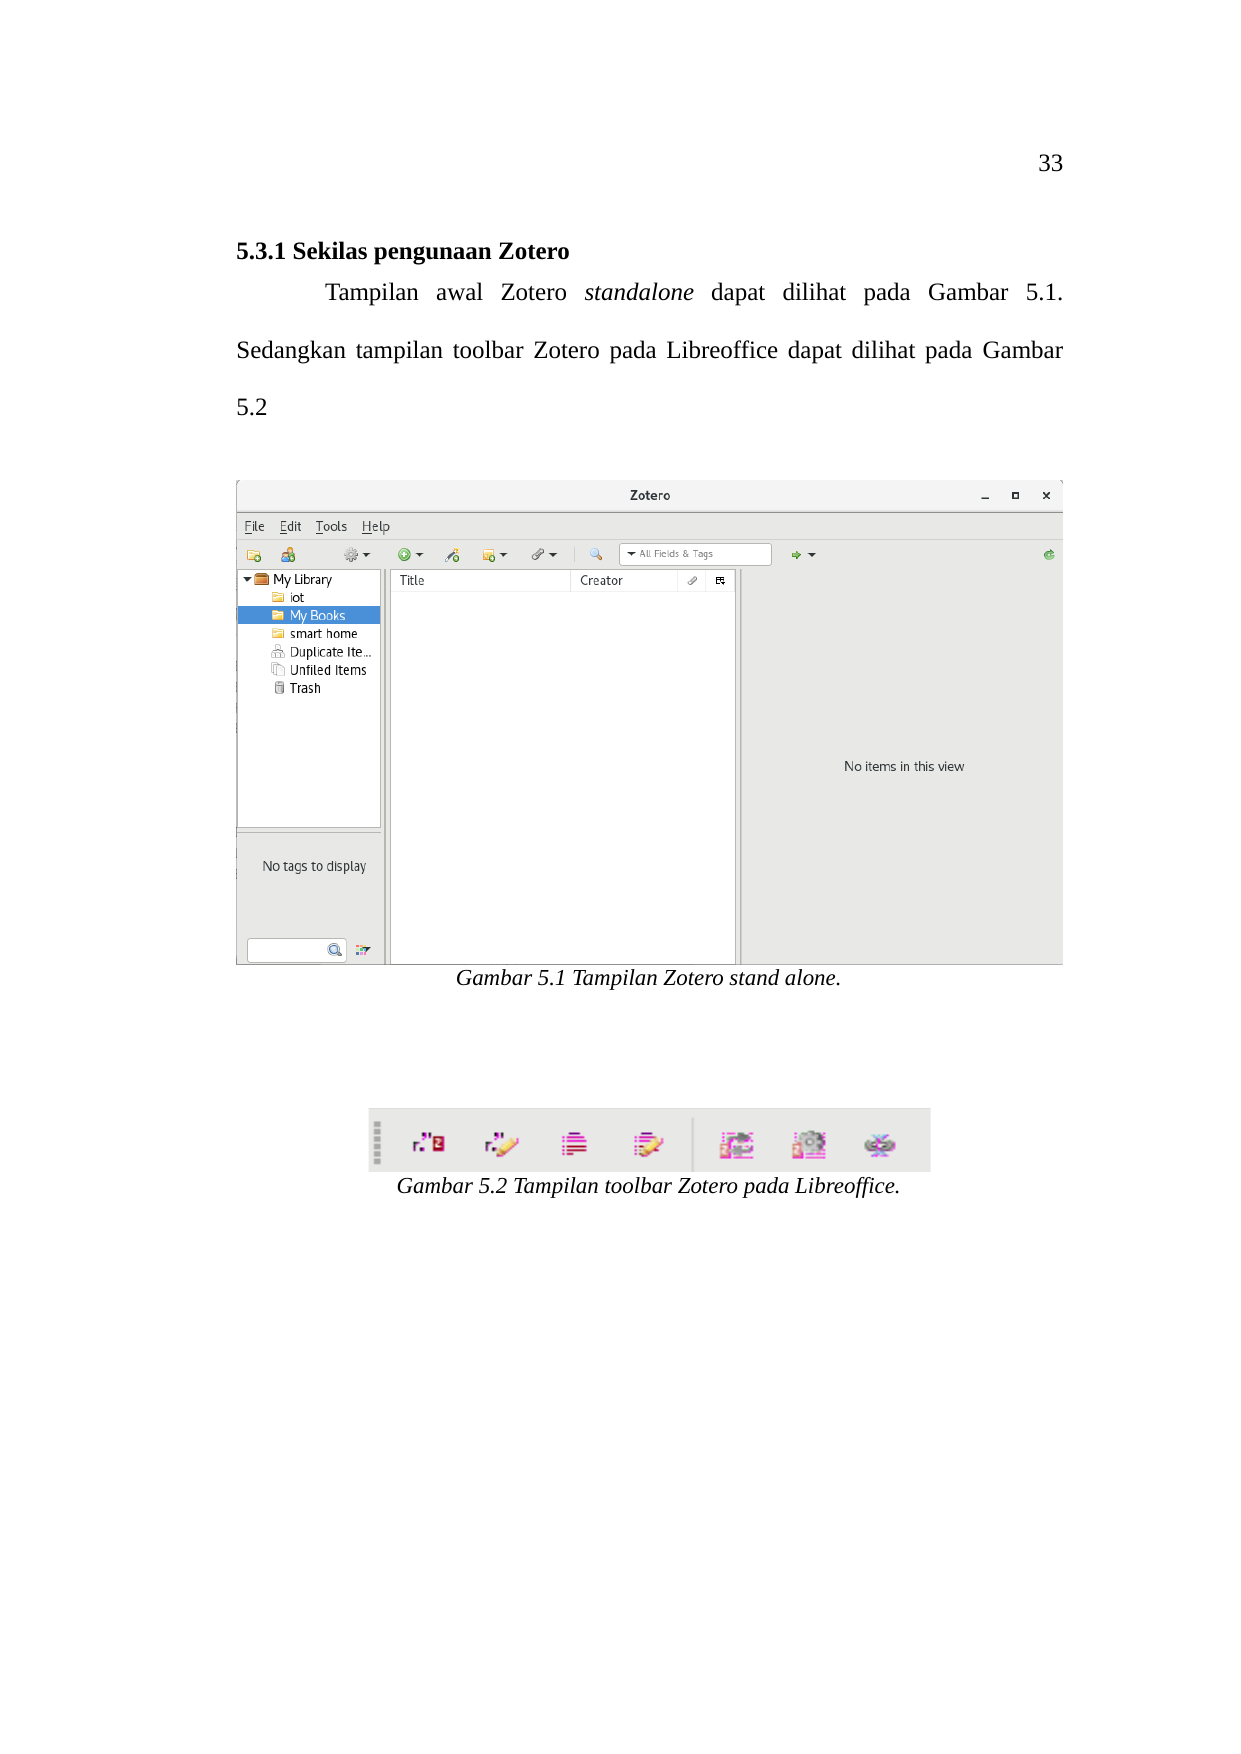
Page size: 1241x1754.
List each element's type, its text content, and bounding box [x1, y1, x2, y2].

text Tampilan awal Zotero standalone dapat dilihat pada Gambar 5.1. Sedangkan tampilan toolbar Zotero pada Libreoffice dapat dilihat pada Gambar 5.2 [236, 277, 1063, 421]
picture [368, 1108, 931, 1172]
text Gambar 5.2 Tampilan toolbar Zotero pada Libreoffice. [236, 1172, 1063, 1198]
text Gambar 5.1 Tampilan Zotero stand alone. [236, 965, 1063, 991]
subtitle Sekilas pengunaan Zotero [236, 236, 1063, 265]
picture [236, 480, 1063, 965]
